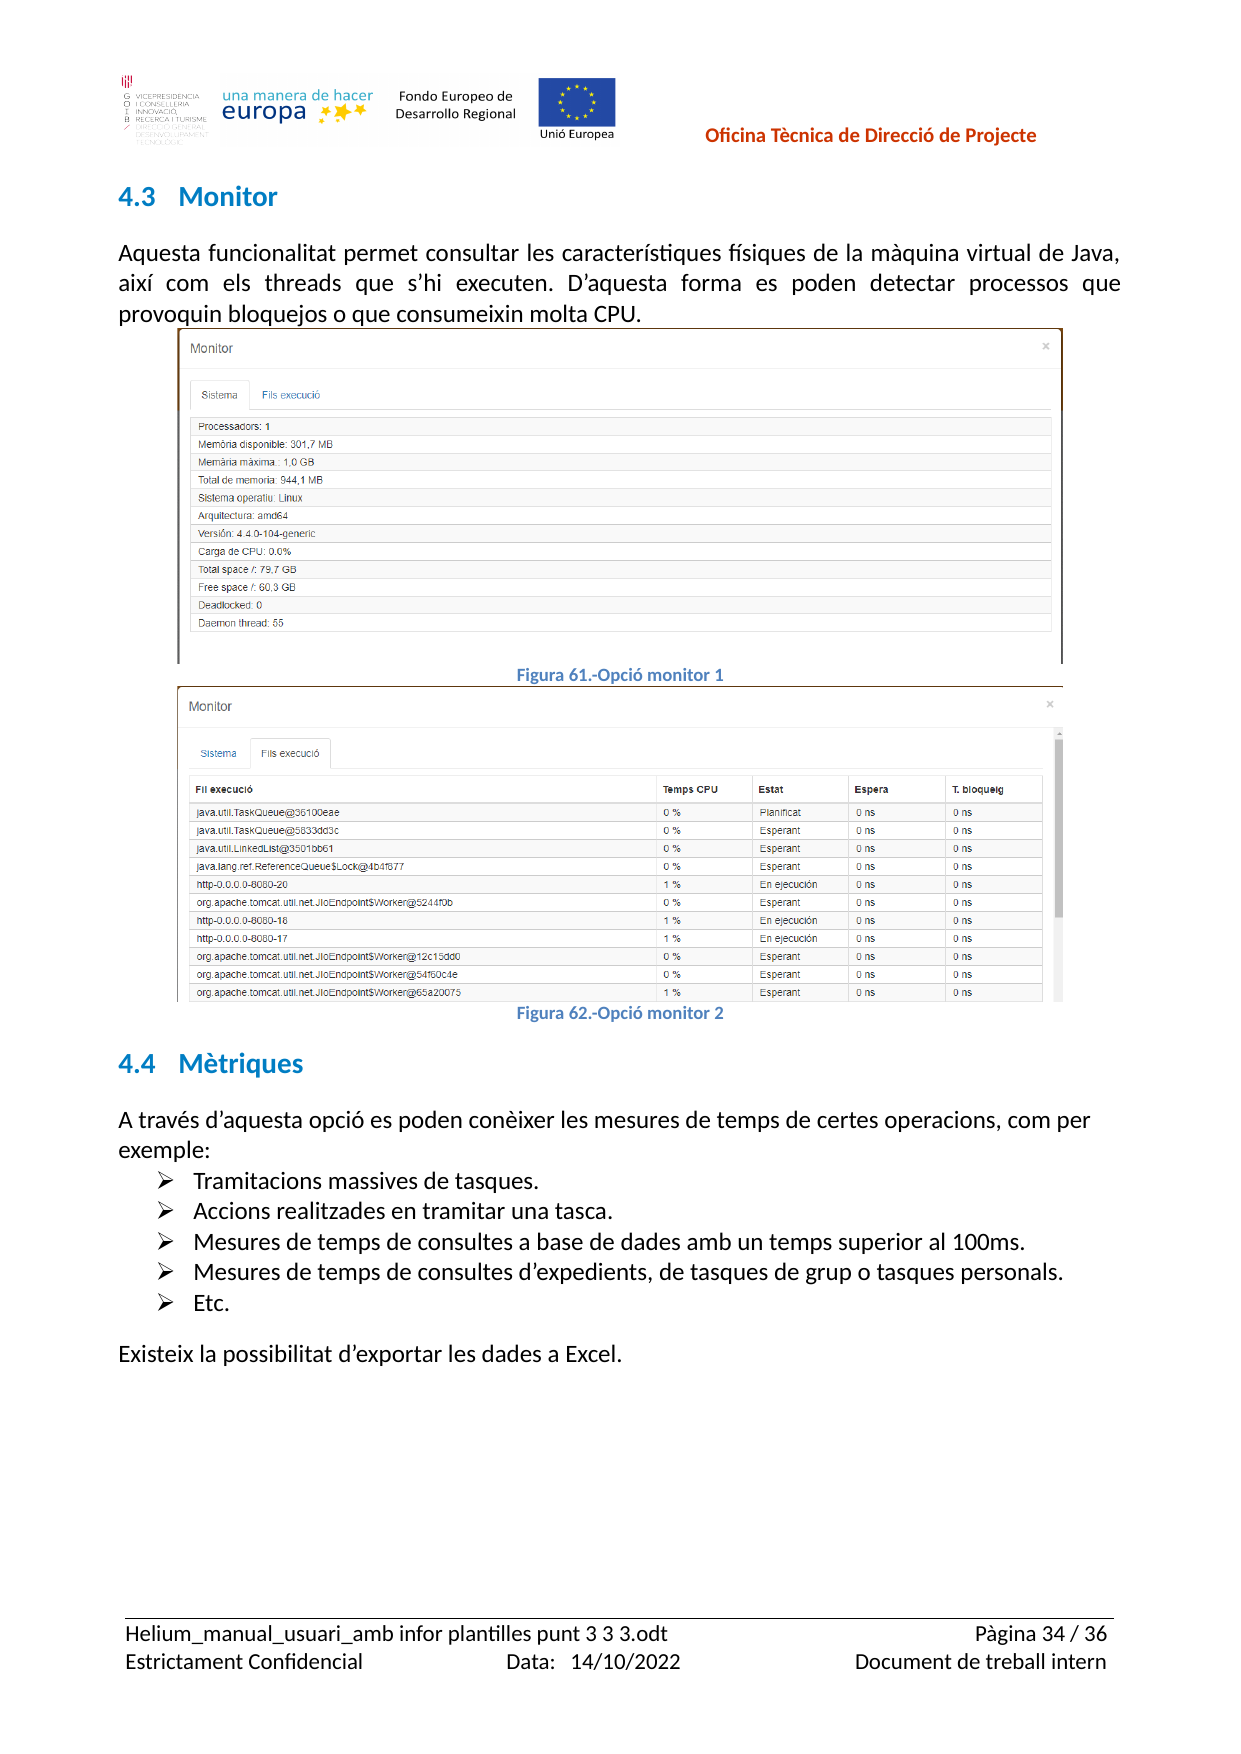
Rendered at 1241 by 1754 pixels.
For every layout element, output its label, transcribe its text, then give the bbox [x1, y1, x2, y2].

text Aquesta funcionalitat permet consultar les característiques físiques de la màquina virtual de Java, així com els threads que s’hi executen. D’aquesta forma es poden detectar processos que provoquin bloquejos o que consumeixin molta CPU. [118, 237, 1122, 328]
picture [219, 73, 621, 147]
list Tramitacions massives de tasques. [156, 1165, 1122, 1196]
picture [177, 328, 1063, 664]
picture [118, 73, 213, 147]
subtitle Mètriques [118, 1045, 1122, 1080]
list Mesures de temps de consultes d’expedients, de tasques de grup o tasques personals. [156, 1257, 1122, 1287]
text Figura 61.-Opció monitor 1 [118, 663, 1122, 686]
text Existeix la possibilitat d’exportar les dades a Excel. [118, 1338, 1122, 1369]
text A través d’aquesta opció es poden conèixer les mesures de temps de certes operacions, com per exemple: [118, 1104, 1122, 1165]
subtitle Monitor [118, 178, 1122, 213]
list Mesures de temps de consultes a base de dades amb un temps superior al 100ms. [156, 1226, 1122, 1257]
picture [177, 686, 1063, 1002]
list Etc. [156, 1287, 1122, 1318]
list Accions realitzades en tramitar una tasca. [156, 1196, 1122, 1226]
text Figura 62.-Opció monitor 2 [118, 1001, 1122, 1024]
